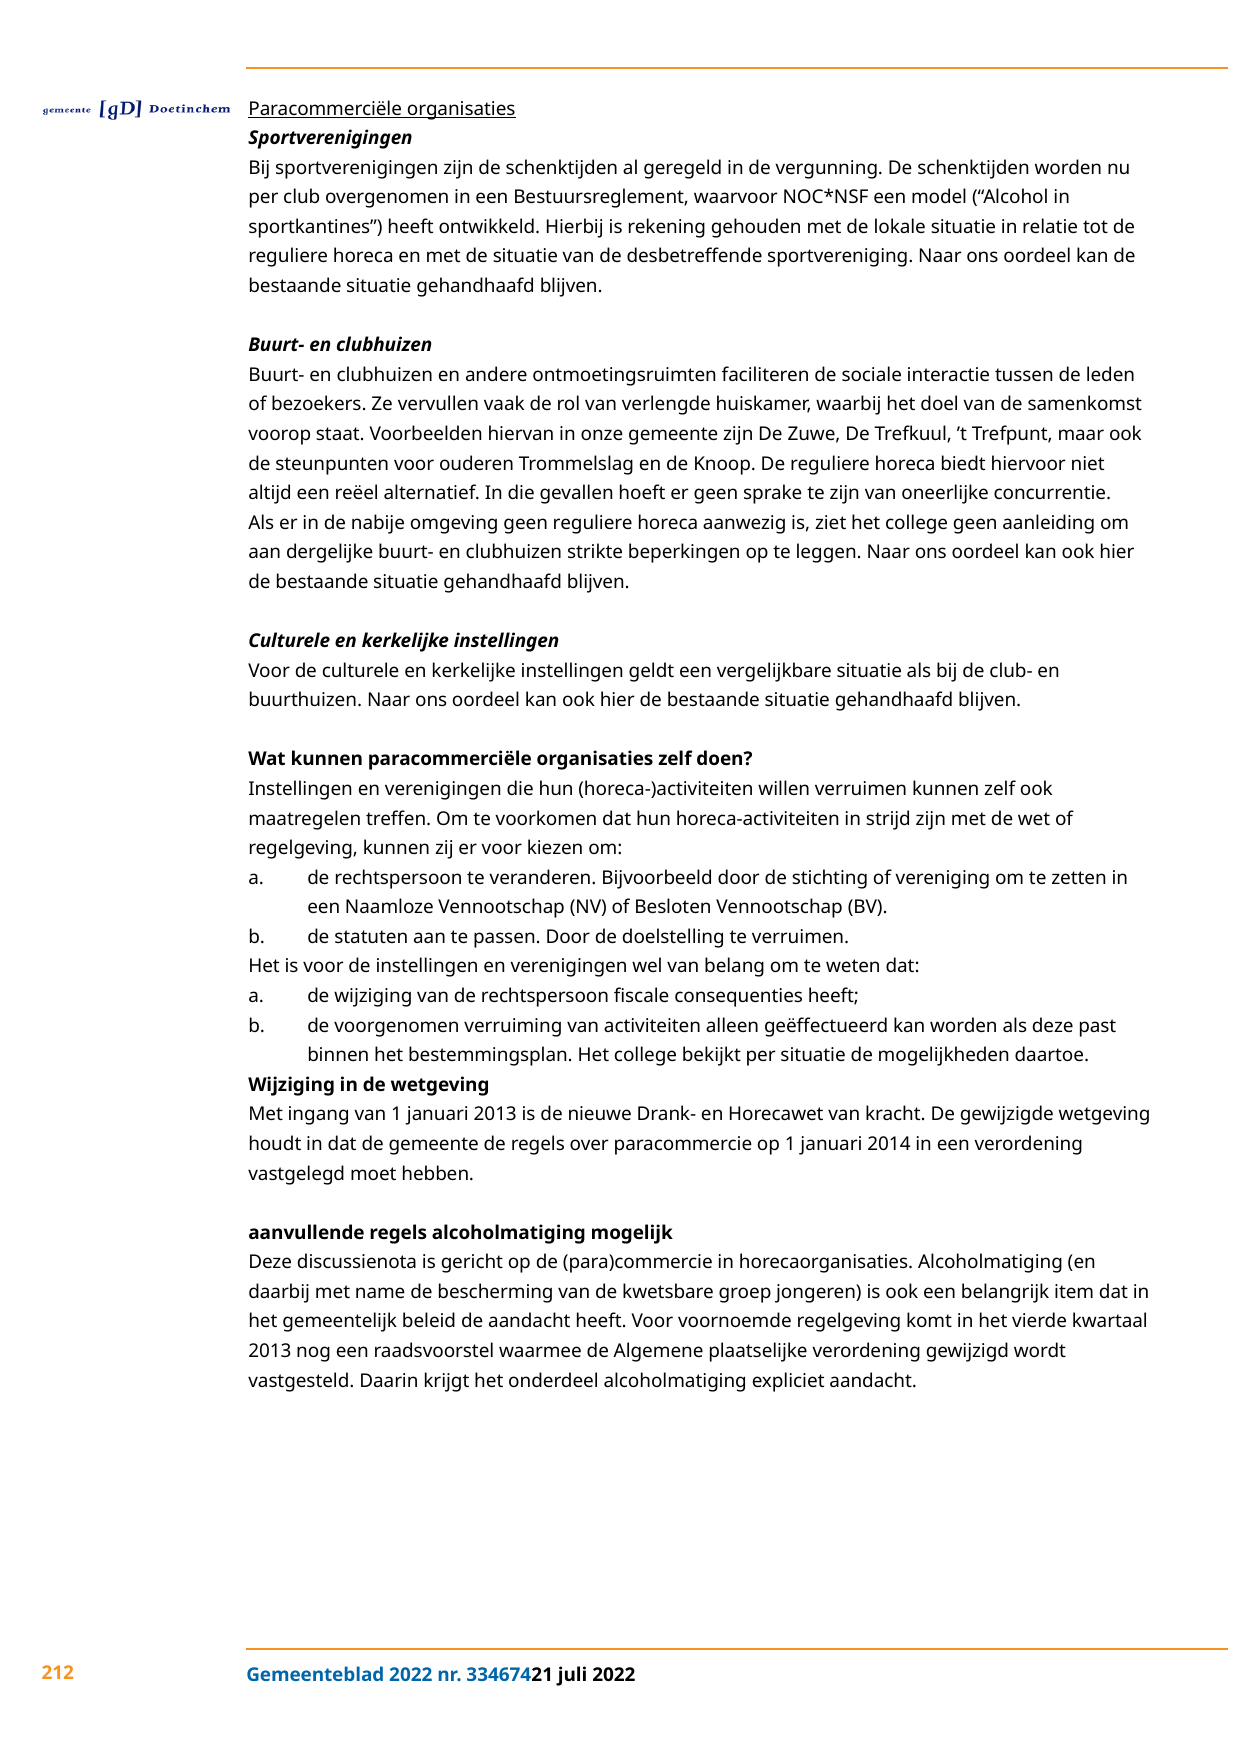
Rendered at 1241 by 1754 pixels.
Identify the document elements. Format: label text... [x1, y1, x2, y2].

text Het is voor de instellingen en verenigingen wel van belang om te weten dat: [248, 953, 1152, 978]
list de wijziging van de rechtspersoon fiscale consequenties heeft; [248, 982, 1152, 1008]
text Culturele en kerkelijke instellingen [248, 627, 1152, 653]
text Deze discussienota is gericht op de (para)commercie in horecaorganisaties. Alcoholmatiging (en daarbij met name de bescherming van de kwetsbare groep jongeren) is ook een belangrijk item dat in het gemeentelijk beleid de aandacht heeft. Voor voornoemde regelgeving komt in het vierde kwartaal 2013 nog een raadsvoorstel waarmee de Algemene plaatselijke verordening gewijzigd wordt vastgesteld. Daarin krijgt het onderdeel alcoholmatiging expliciet aandacht. [248, 1248, 1152, 1393]
picture [41, 47, 231, 172]
text Paracommerciële organisaties [248, 95, 1152, 121]
text aanvullende regels alcoholmatiging mogelijk [248, 1219, 1152, 1245]
text Buurt- en clubhuizen [248, 331, 1152, 357]
text Bij sportverenigingen zijn de schenktijden al geregeld in de vergunning. De schenktijden worden nu per club overgenomen in een Bestuursreglement, waarvoor NOC*NSF een model (“Alcohol in sportkantines”) heeft ontwikkeld. Hierbij is rekening gehouden met de lokale situatie in relatie tot de reguliere horeca en met de situatie van de desbetreffende sportvereniging. Naar ons oordeel kan de bestaande situatie gehandhaafd blijven. [248, 154, 1152, 298]
text Sportverenigingen [248, 124, 1152, 150]
text Voor de culturele en kerkelijke instellingen geldt een vergelijkbare situatie als bij de club- en buurthuizen. Naar ons oordeel kan ook hier de bestaande situatie gehandhaafd blijven. [248, 657, 1152, 712]
text Instellingen en verenigingen die hun (horeca-)activiteiten willen verruimen kunnen zelf ook maatregelen treffen. Om te voorkomen dat hun horeca-activiteiten in strijd zijn met de wet of regelgeving, kunnen zij er voor kiezen om: [248, 775, 1152, 860]
list de statuten aan te passen. Door de doelstelling te verruimen. [248, 923, 1152, 949]
list de rechtspersoon te veranderen. Bijvoorbeeld door de stichting of vereniging om te zetten in een Naamloze Vennootschap (NV) of Besloten Vennootschap (BV). [248, 864, 1152, 919]
text Buurt- en clubhuizen en andere ontmoetingsruimten faciliteren de sociale interactie tussen de leden of bezoekers. Ze vervullen vaak de rol van verlengde huiskamer, waarbij het doel van de samenkomst voorop staat. Voorbeelden hiervan in onze gemeente zijn De Zuwe, De Trefkuul, ’t Trefpunt, maar ook de steunpunten voor ouderen Trommelslag en de Knoop. De reguliere horeca biedt hiervoor niet altijd een reëel alternatief. In die gevallen hoeft er geen sprake te zijn van oneerlijke concurrentie. [248, 361, 1152, 505]
text Wijziging in de wetgeving [248, 1071, 1152, 1097]
text Wat kunnen paracommerciële organisaties zelf doen? [248, 746, 1152, 771]
list de voorgenomen verruiming van activiteiten alleen geëffectueerd kan worden als deze past binnen het bestemmingsplan. Het college bekijkt per situatie de mogelijkheden daartoe. [248, 1012, 1152, 1067]
text Als er in de nabije omgeving geen reguliere horeca aanwezig is, ziet het college geen aanleiding om aan dergelijke buurt- en clubhuizen strikte beperkingen op te leggen. Naar ons oordeel kan ook hier de bestaande situatie gehandhaafd blijven. [248, 509, 1152, 594]
text Met ingang van 1 januari 2013 is de nieuwe Drank- en Horecawet van kracht. De gewijzigde wetgeving houdt in dat de gemeente de regels over paracommercie op 1 januari 2014 in een verordening vastgelegd moet hebben. [248, 1101, 1152, 1186]
